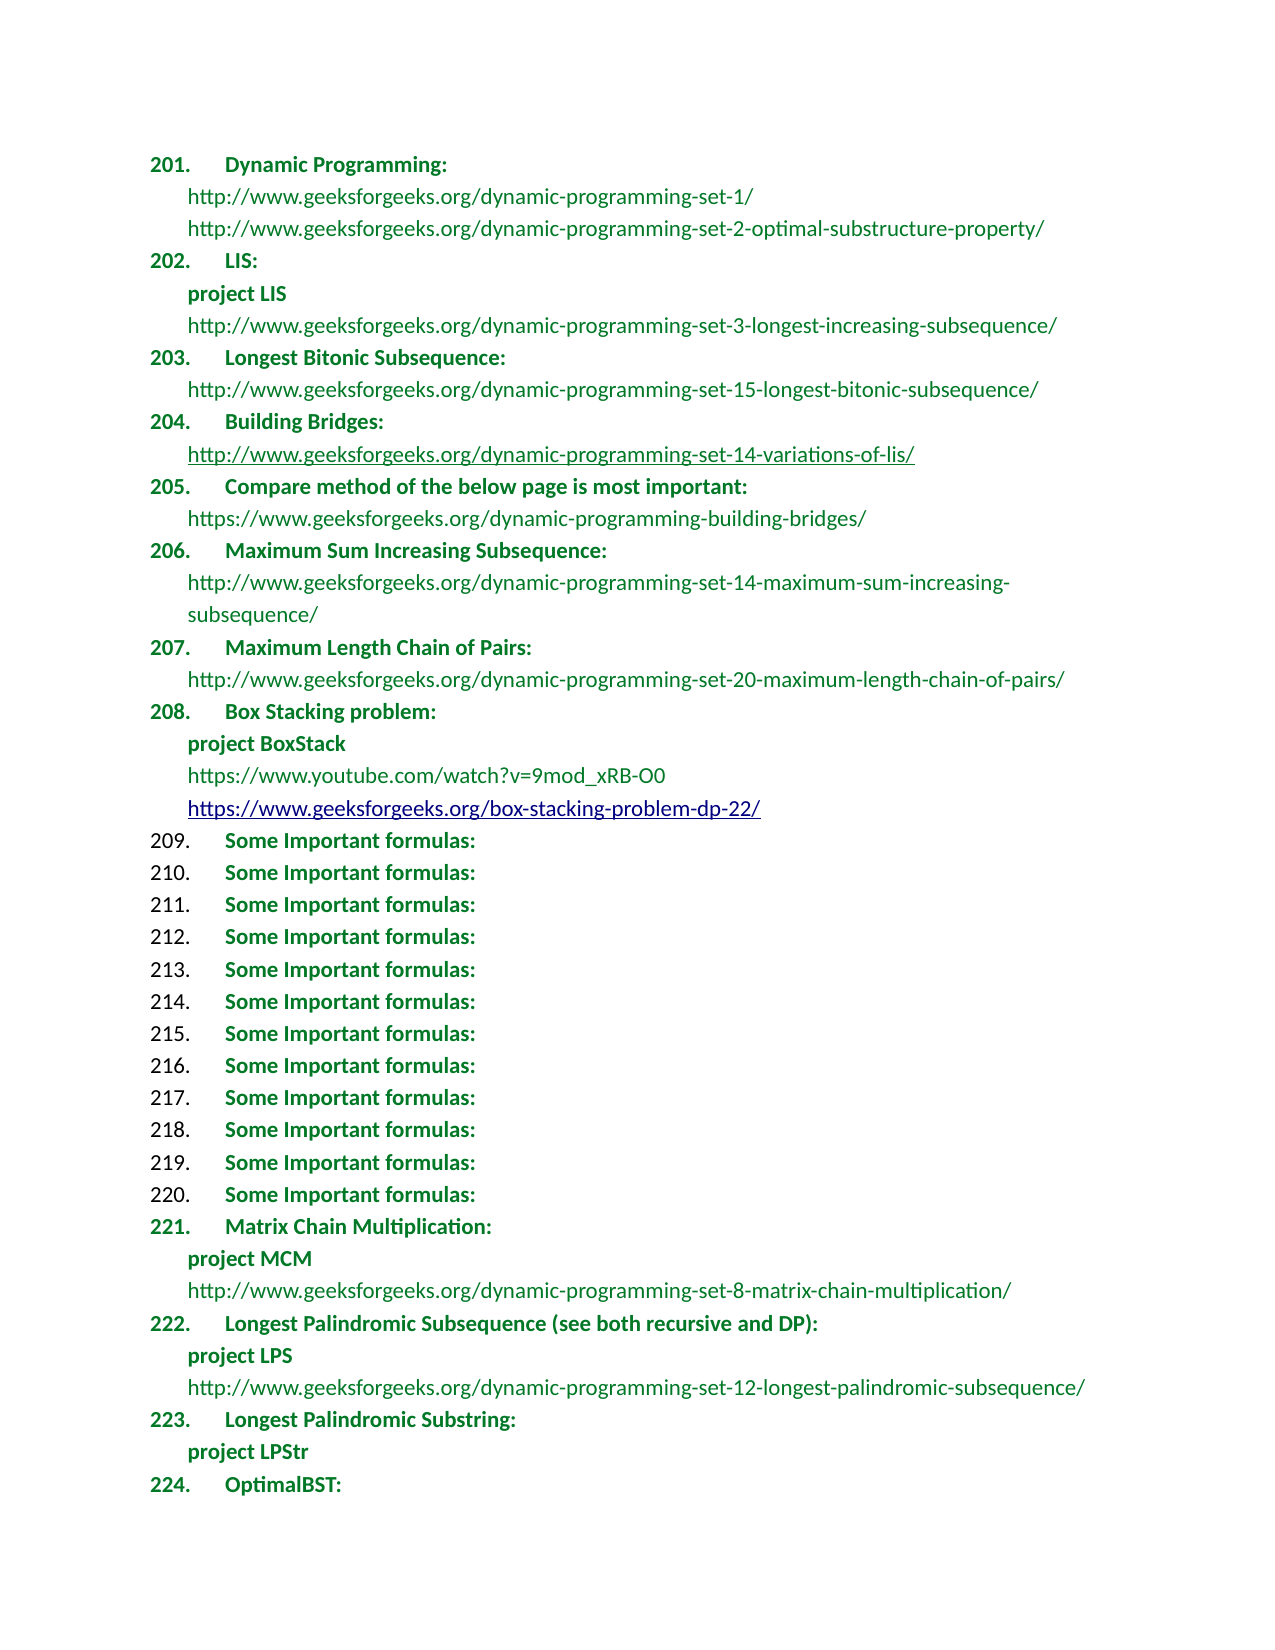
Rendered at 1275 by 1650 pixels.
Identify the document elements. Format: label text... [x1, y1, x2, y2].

list project LPS [150, 1341, 1125, 1369]
list Some Important formulas: [150, 858, 1125, 886]
list Longest Palindromic Subsequence (see both recursive and DP): [150, 1309, 1125, 1337]
list Maximum Length Chain of Pairs: [150, 633, 1125, 661]
list OptimalBST: [150, 1470, 1125, 1498]
list project LIS [150, 279, 1125, 307]
list Dynamic Programming: [150, 150, 1125, 178]
list Maximum Sum Increasing Subsequence: [150, 536, 1125, 564]
list http://www.geeksforgeeks.org/dynamic-programming-set-14-variations-of-lis/ [150, 440, 1125, 468]
list LIS: [150, 247, 1125, 274]
list project LPStr [150, 1437, 1125, 1466]
list Building Bridges: [150, 407, 1125, 436]
list Some Important formulas: [150, 1180, 1125, 1208]
list Some Important formulas: [150, 826, 1125, 854]
list https://www.youtube.com/watch?v=9mod_xRB-O0 [150, 762, 1125, 789]
list Some Important formulas: [150, 890, 1125, 918]
list project BoxStack [150, 729, 1125, 757]
list Some Important formulas: [150, 1083, 1125, 1111]
list Box Stacking problem: [150, 697, 1125, 725]
list Matrix Chain Multiplication: [150, 1212, 1125, 1240]
list Some Important formulas: [150, 955, 1125, 983]
list project MCM [150, 1244, 1125, 1272]
list http://www.geeksforgeeks.org/dynamic-programming-set-1/ [150, 182, 1125, 210]
list http://www.geeksforgeeks.org/dynamic-programming-set-3-longest-increasing-subsequence/ [150, 311, 1125, 339]
list Compare method of the below page is most important: [150, 472, 1125, 500]
list http://www.geeksforgeeks.org/dynamic-programming-set-12-longest-palindromic-subsequence/ [150, 1373, 1125, 1401]
list Some Important formulas: [150, 987, 1125, 1015]
list http://www.geeksforgeeks.org/dynamic-programming-set-2-optimal-substructure-property/ [150, 214, 1125, 242]
list Some Important formulas: [150, 1051, 1125, 1079]
list https://www.geeksforgeeks.org/dynamic-programming-building-bridges/ [150, 504, 1125, 532]
list http://www.geeksforgeeks.org/dynamic-programming-set-8-matrix-chain-multiplication/ [150, 1277, 1125, 1304]
list http://www.geeksforgeeks.org/dynamic-programming-set-15-longest-bitonic-subsequence/ [150, 375, 1125, 403]
list http://www.geeksforgeeks.org/dynamic-programming-set-20-maximum-length-chain-of-pairs/ [150, 665, 1125, 693]
list Longest Bitonic Subsequence: [150, 343, 1125, 371]
list Some Important formulas: [150, 1148, 1125, 1176]
list http://www.geeksforgeeks.org/dynamic-programming-set-14-maximum-sum-increasing-subsequence/ [150, 568, 1125, 629]
list Some Important formulas: [150, 1116, 1125, 1144]
list https://www.geeksforgeeks.org/box-stacking-problem-dp-22/ [150, 794, 1125, 822]
list Some Important formulas: [150, 1019, 1125, 1047]
list Longest Palindromic Substring: [150, 1405, 1125, 1433]
list Some Important formulas: [150, 922, 1125, 951]
